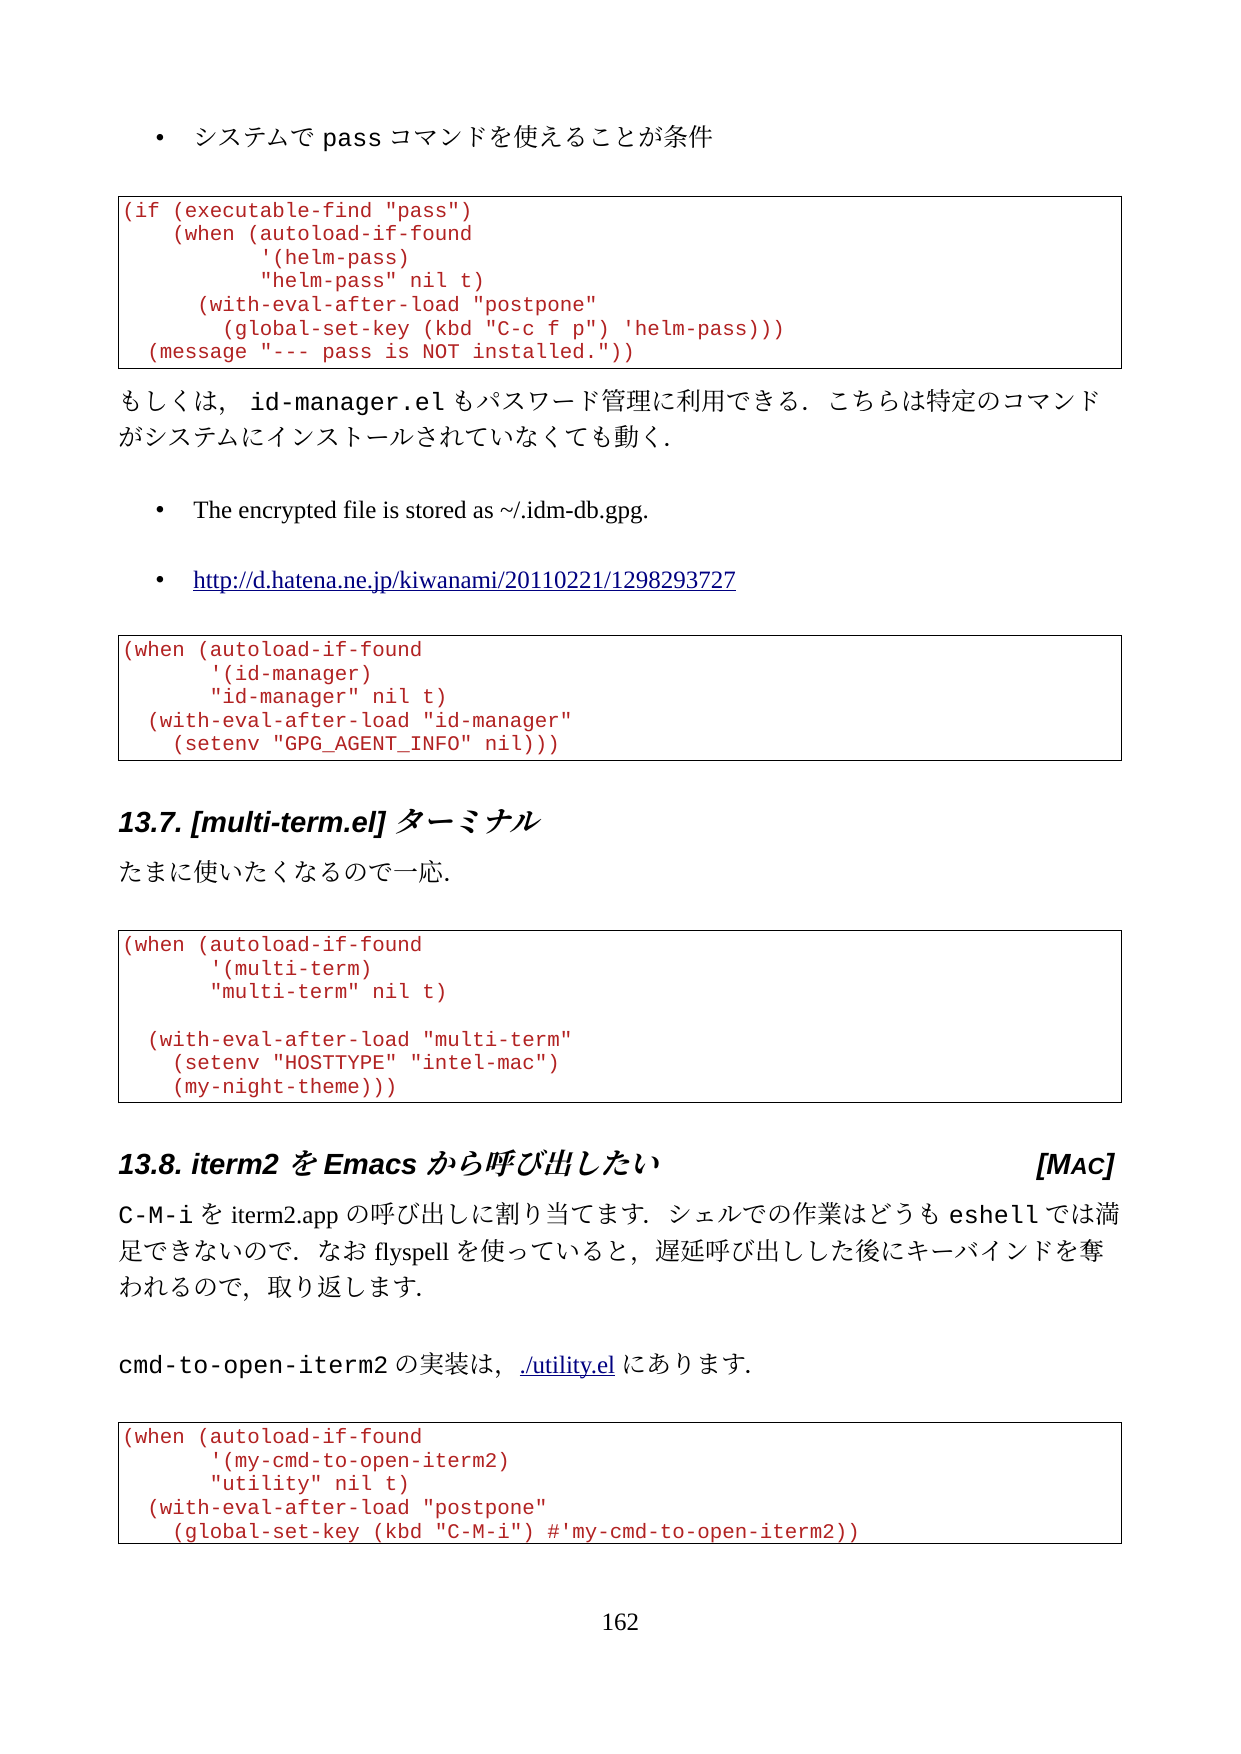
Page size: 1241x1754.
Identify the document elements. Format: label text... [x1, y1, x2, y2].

text (when (autoload-if-found [119, 219, 1121, 243]
text たまに使いたくなるので一応． [118, 853, 1122, 917]
text (with-eval-after-load "postpone" [119, 290, 1121, 314]
list システムで pass コマンドを使えることが条件 [156, 118, 1122, 183]
text (setenv "HOSTTYPE" "intel-mac") [119, 1048, 1121, 1072]
text (message "--- pass is NOT installed.")) [119, 337, 1121, 368]
text "multi-term" nil t) [119, 977, 1121, 1001]
text (if (executable-find "pass") [119, 197, 1121, 219]
text "id-manager" nil t) [119, 682, 1121, 706]
text もしくは， id-manager.el もパスワード管理に利用できる．こちらは特定のコマンドがシステムにインストールされていなくても動く． [118, 381, 1122, 482]
text (when (autoload-if-found [119, 1423, 1121, 1446]
text (when (autoload-if-found [119, 931, 1121, 954]
text '(id-manager) [119, 658, 1121, 682]
text '(my-cmd-to-open-iterm2) [119, 1446, 1121, 1469]
text (with-eval-after-load "multi-term" [119, 1024, 1121, 1048]
list http://d.hatena.ne.jp/kiwanami/20110221/1298293727 [156, 565, 1122, 622]
text '(multi-term) [119, 954, 1121, 977]
text C-M-i を iterm2.app の呼び出しに割り当てます．シェルでの作業はどうも eshell では満足できないので．なお flyspell を使っていると，遅延呼び出しした後にキーバインドを奪われるので，取り返します． [118, 1195, 1122, 1332]
text cmd-to-open-iterm2 の実装は，./utility.el にあります． [118, 1344, 1122, 1409]
text (when (autoload-if-found [119, 636, 1121, 658]
text '(helm-pass) [119, 243, 1121, 267]
text (with-eval-after-load "id-manager" [119, 706, 1121, 729]
text "utility" nil t) [119, 1469, 1121, 1493]
list The encrypted file is stored as ~/.idm-db.gpg. [156, 495, 1122, 552]
subtitle [multi-term.el] ターミナル [118, 798, 1122, 840]
text (global-set-key (kbd "C-c f p") 'helm-pass))) [119, 314, 1121, 337]
text (with-eval-after-load "postpone" [119, 1493, 1121, 1517]
text (global-set-key (kbd "C-M-i") #'my-cmd-to-open-iterm2)) [119, 1517, 1121, 1543]
text (my-night-theme))) [119, 1072, 1121, 1102]
subtitle iterm2 を Emacs から呼び出したい [Mac] [118, 1141, 1122, 1183]
text (setenv "GPG_AGENT_INFO" nil))) [119, 729, 1121, 760]
text "helm-pass" nil t) [119, 267, 1121, 290]
